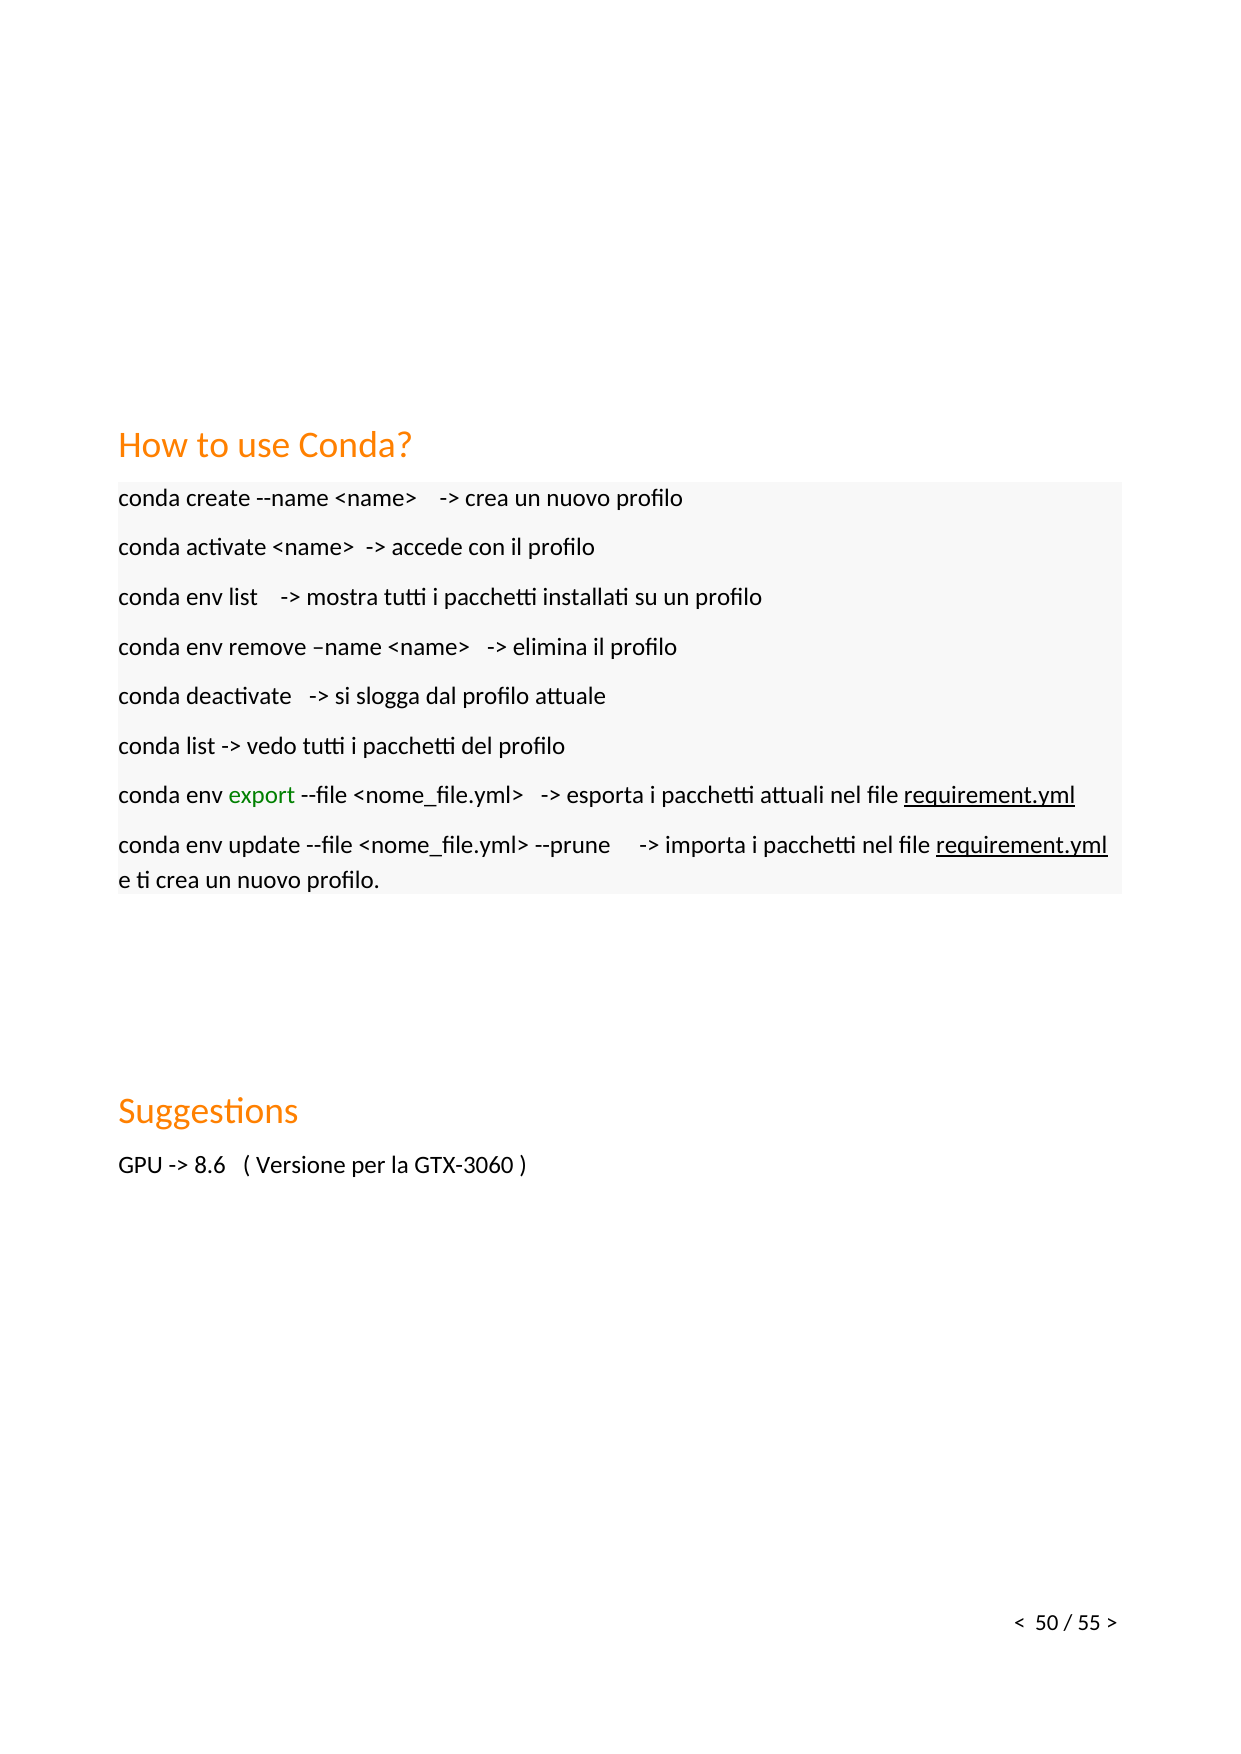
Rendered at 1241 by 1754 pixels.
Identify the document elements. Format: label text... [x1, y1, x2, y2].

text conda env export --file <nome_file.yml> -> esporta i pacchetti attuali nel file requirement.yml [118, 779, 1122, 810]
subtitle Suggestions [118, 1087, 1122, 1133]
text conda env remove –name <name> -> elimina il profilo [118, 631, 1122, 661]
text conda env update --file <nome_file.yml> --prune -> importa i pacchetti nel file requirement.yml e ti crea un nuovo profilo. [118, 829, 1122, 894]
text GPU -> 8.6 ( Versione per la GTX-3060 ) [118, 1149, 1122, 1179]
text conda env list -> mostra tutti i pacchetti installati su un profilo [118, 581, 1122, 612]
text conda list -> vedo tutti i pacchetti del profilo [118, 730, 1122, 760]
text conda activate <name> -> accede con il profilo [118, 532, 1122, 562]
text conda create --name <name> -> crea un nuovo profilo [118, 482, 1122, 512]
subtitle How to use Conda? [118, 421, 1122, 466]
text conda deactivate -> si slogga dal profilo attuale [118, 680, 1122, 711]
